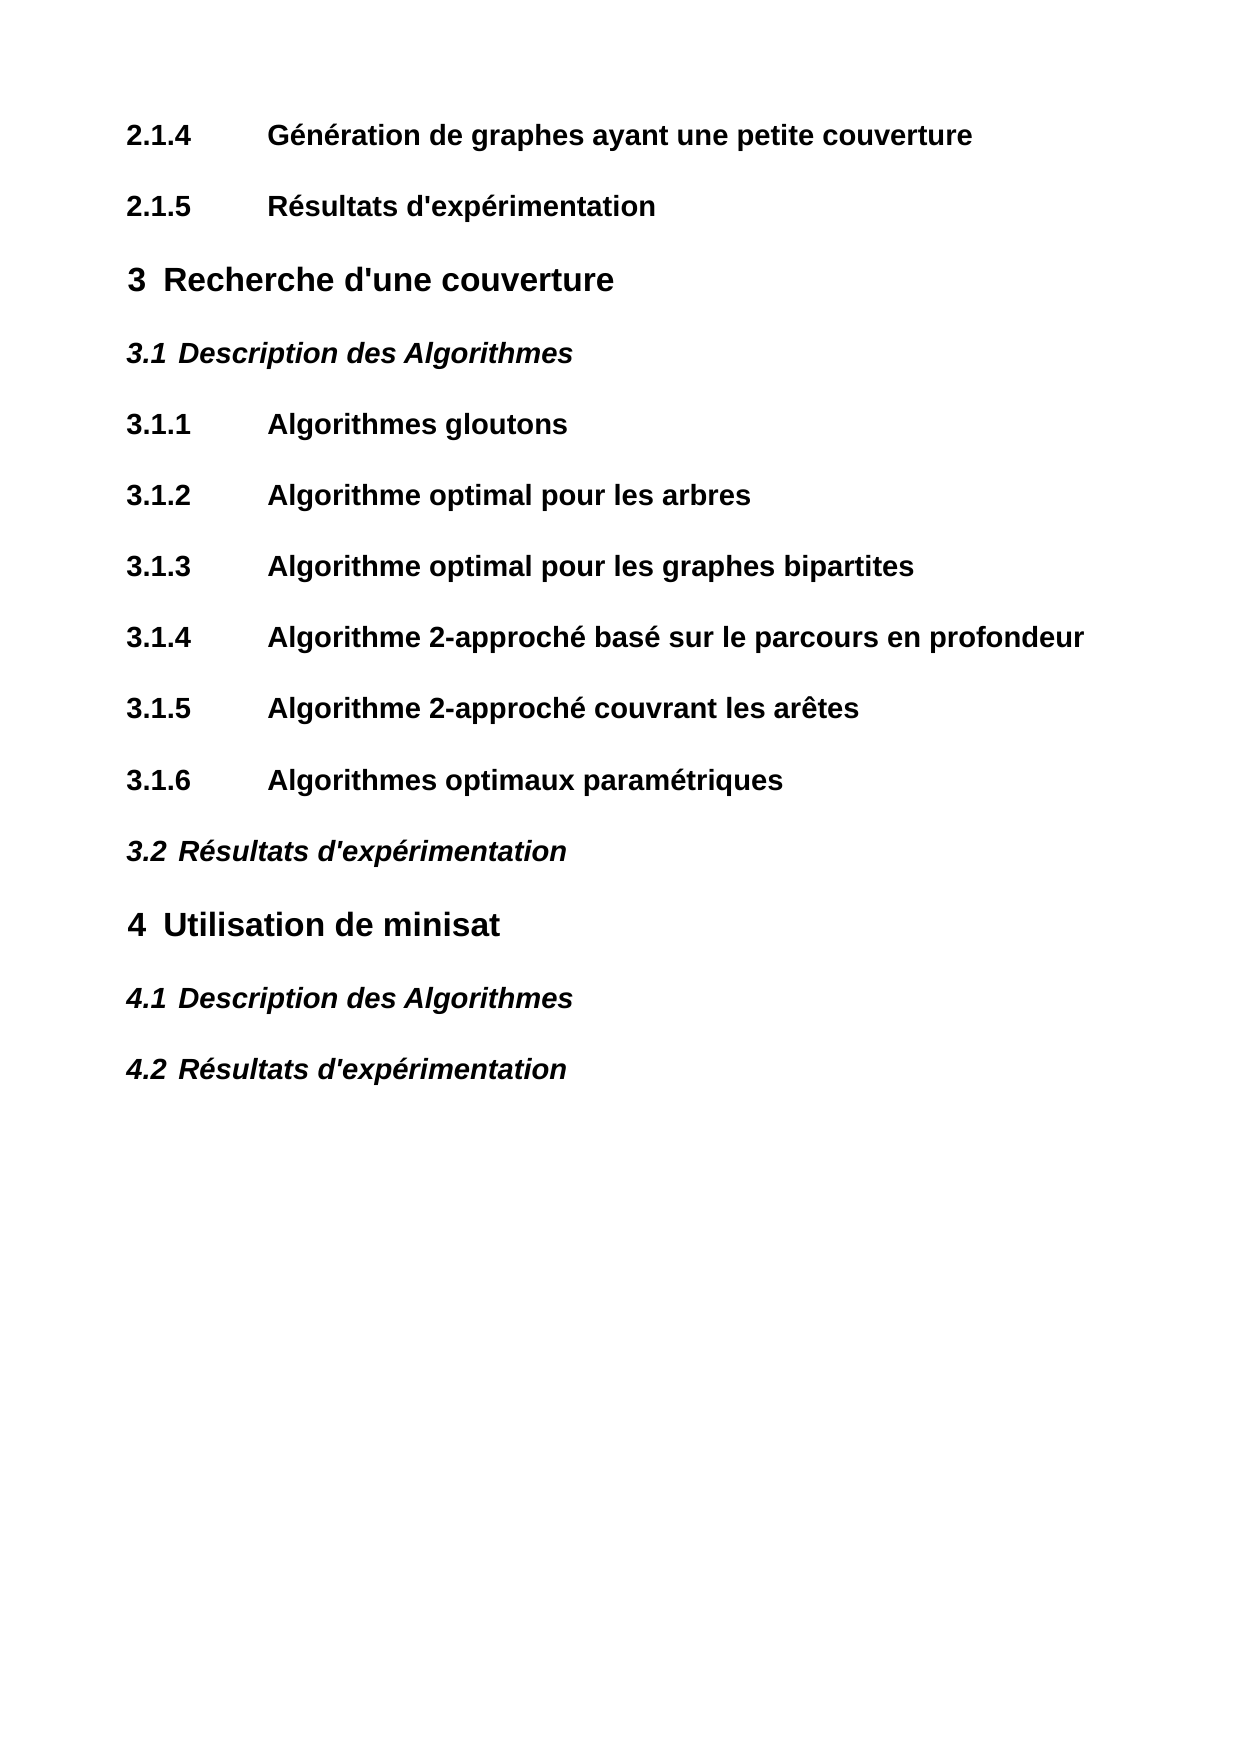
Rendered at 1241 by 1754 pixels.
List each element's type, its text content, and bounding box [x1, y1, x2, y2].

subtitle Résultats d'expérimentation [118, 1052, 1122, 1085]
subtitle Recherche d'une couverture [118, 260, 1122, 299]
subtitle Algorithme 2-approché basé sur le parcours en profondeur [118, 621, 1122, 654]
subtitle Description des Algorithmes [118, 981, 1122, 1014]
subtitle Algorithme optimal pour les graphes bipartites [118, 549, 1122, 583]
subtitle Description des Algorithmes [118, 336, 1122, 370]
subtitle Algorithmes optimaux paramétriques [118, 763, 1122, 796]
subtitle Algorithmes gloutons [118, 407, 1122, 441]
subtitle Algorithme 2-approché couvrant les arêtes [118, 692, 1122, 725]
subtitle Génération de graphes ayant une petite couverture [118, 118, 1122, 152]
subtitle Utilisation de minisat [118, 905, 1122, 943]
subtitle Résultats d'expérimentation [118, 834, 1122, 867]
subtitle Algorithme optimal pour les arbres [118, 478, 1122, 512]
subtitle Résultats d'expérimentation [118, 189, 1122, 223]
